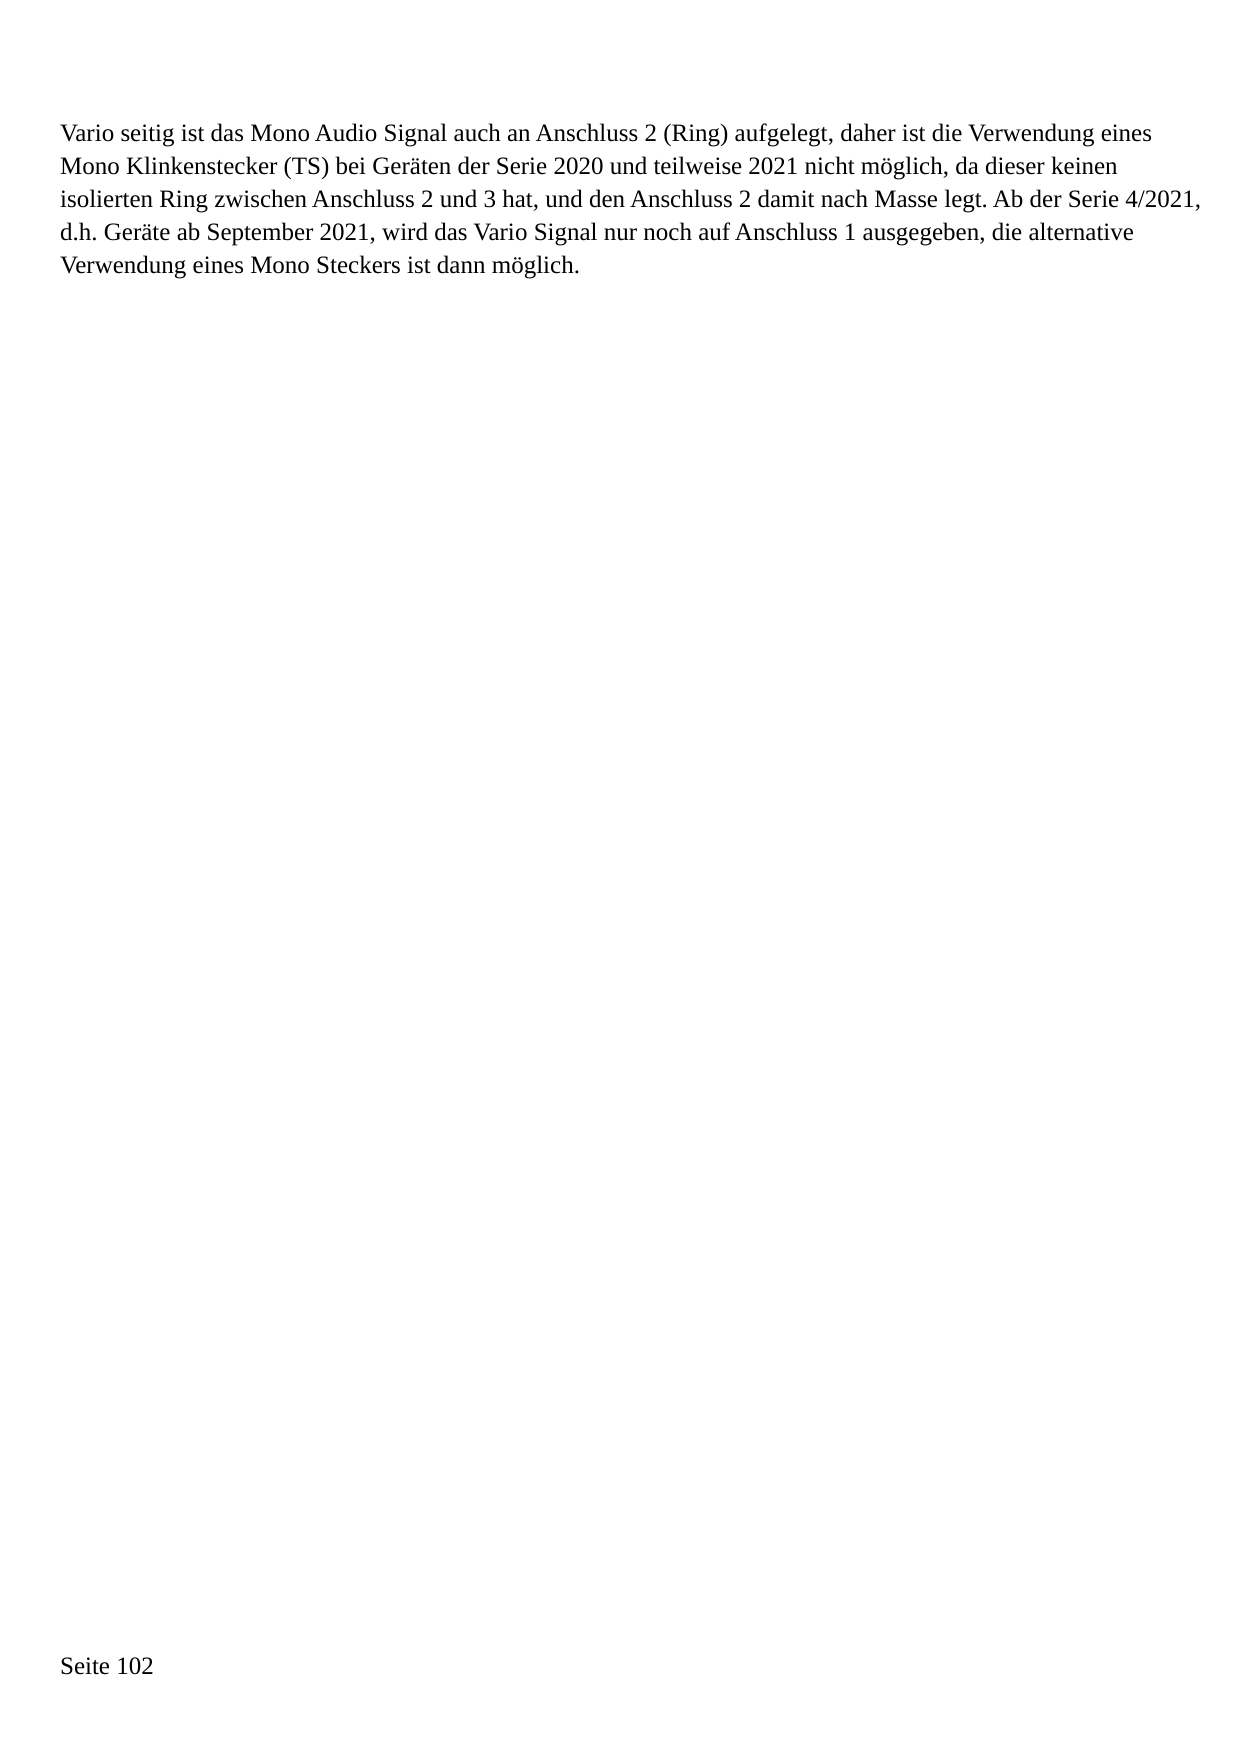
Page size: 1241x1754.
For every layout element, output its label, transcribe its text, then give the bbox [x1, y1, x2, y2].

text Vario seitig ist das Mono Audio Signal auch an Anschluss 2 (Ring) aufgelegt, daher ist die Verwendung eines Mono Klinkenstecker (TS) bei Geräten der Serie 2020 und teilweise 2021 nicht möglich, da dieser keinen isolierten Ring zwischen Anschluss 2 und 3 hat, und den Anschluss 2 damit nach Masse legt. Ab der Serie 4/2021, d.h. Geräte ab September 2021, wird das Vario Signal nur noch auf Anschluss 1 ausgegeben, die alternative Verwendung eines Mono Steckers ist dann möglich. [60, 118, 1207, 279]
